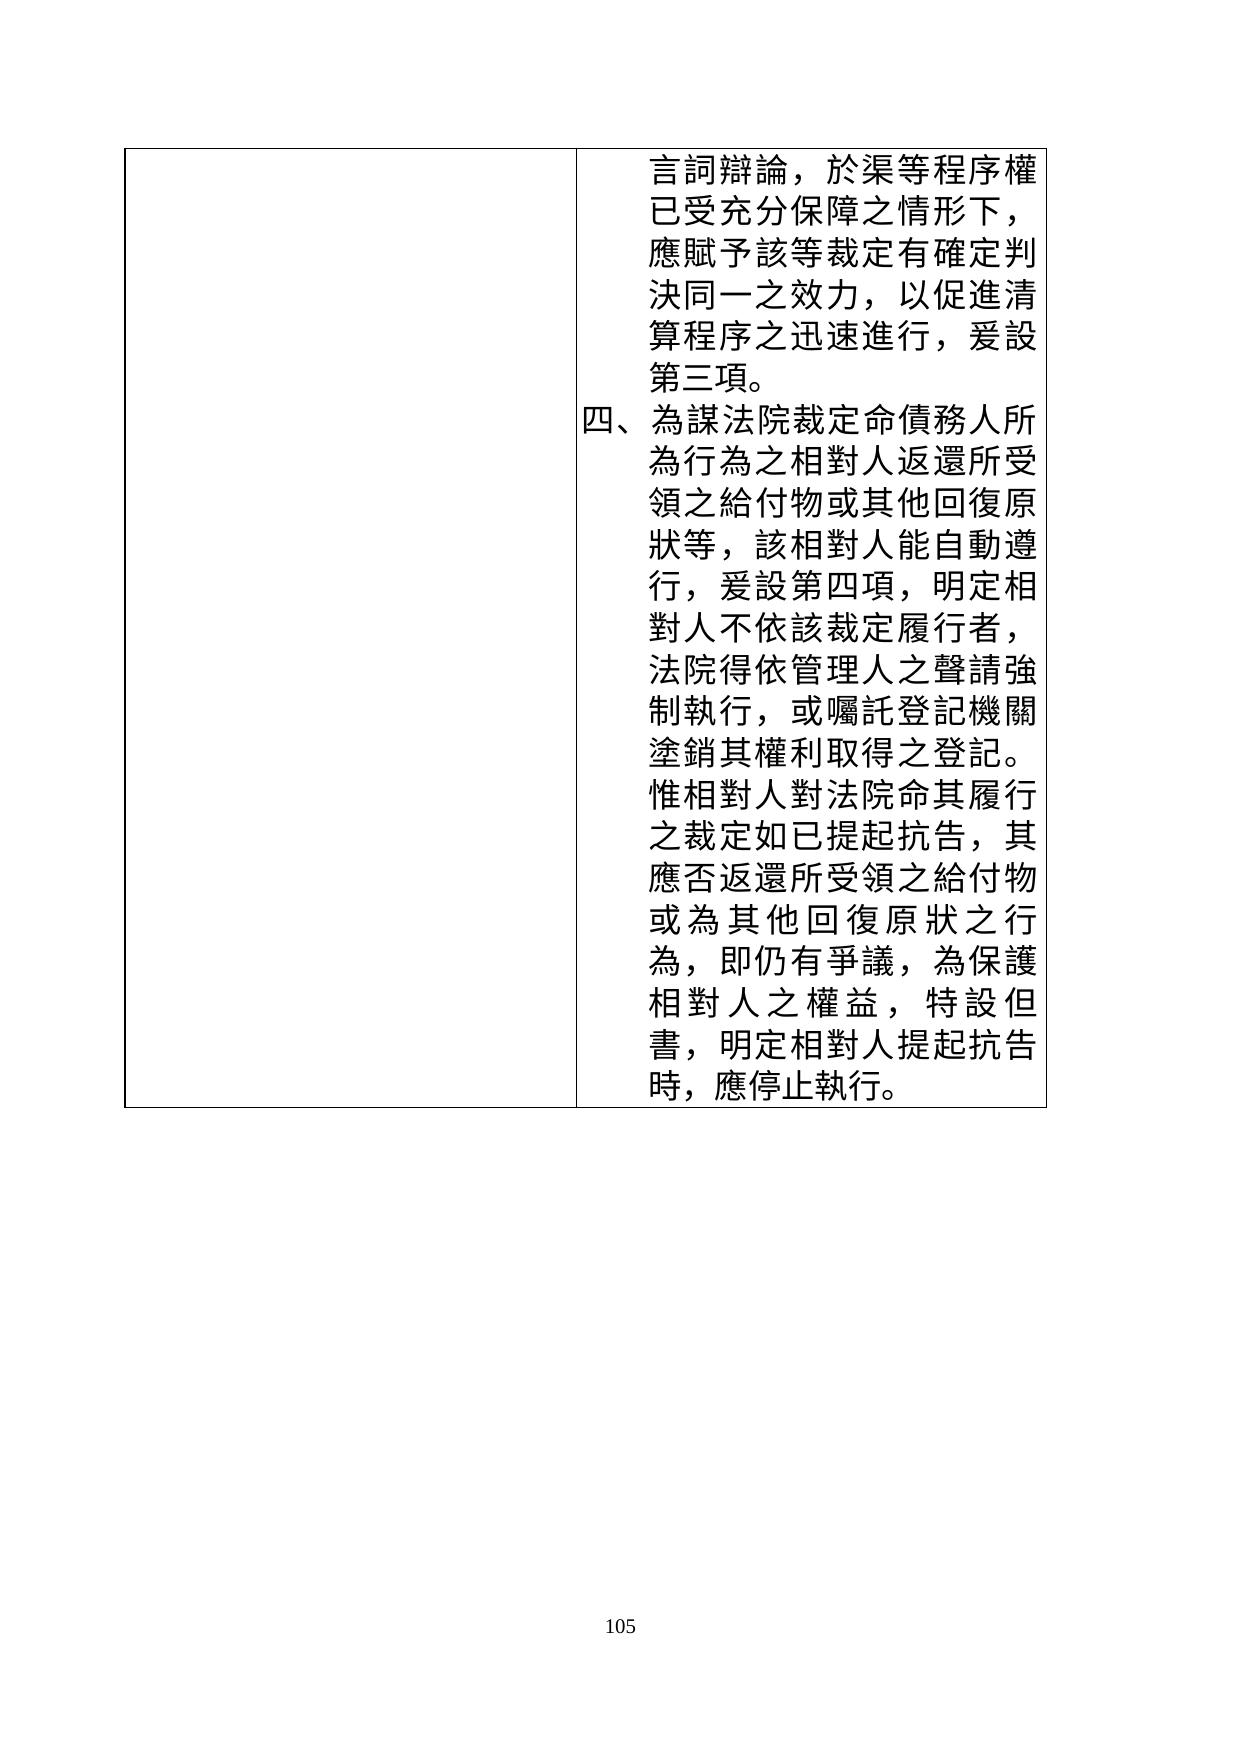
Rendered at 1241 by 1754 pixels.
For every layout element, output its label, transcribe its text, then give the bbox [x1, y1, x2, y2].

table_cell [126, 149, 576, 1107]
table_cell 言詞辯論，於渠等程序權已受充分保障之情形下，應賦予該等裁定有確定判決同一之效力，以促進清算程序之迅速進行，爰設第三項。 四、為謀法院裁定命債務人所為行為之相對人返還所受領之給付物或其他回復原狀等，該相對人能自動遵行，爰設第四項，明定相對人不依該裁定履行者，法院得依管理人之聲請強制執行，或囑託登記機關塗銷其權利取得之登記。惟相對人對法院命其履行之裁定如已提起抗告，其應否返還所受領之給付物或為其他回復原狀之行為，即仍有爭議，為保護相對人之權益，特設但書，明定相對人提起抗告時，應停止執行。 [577, 149, 1046, 1107]
